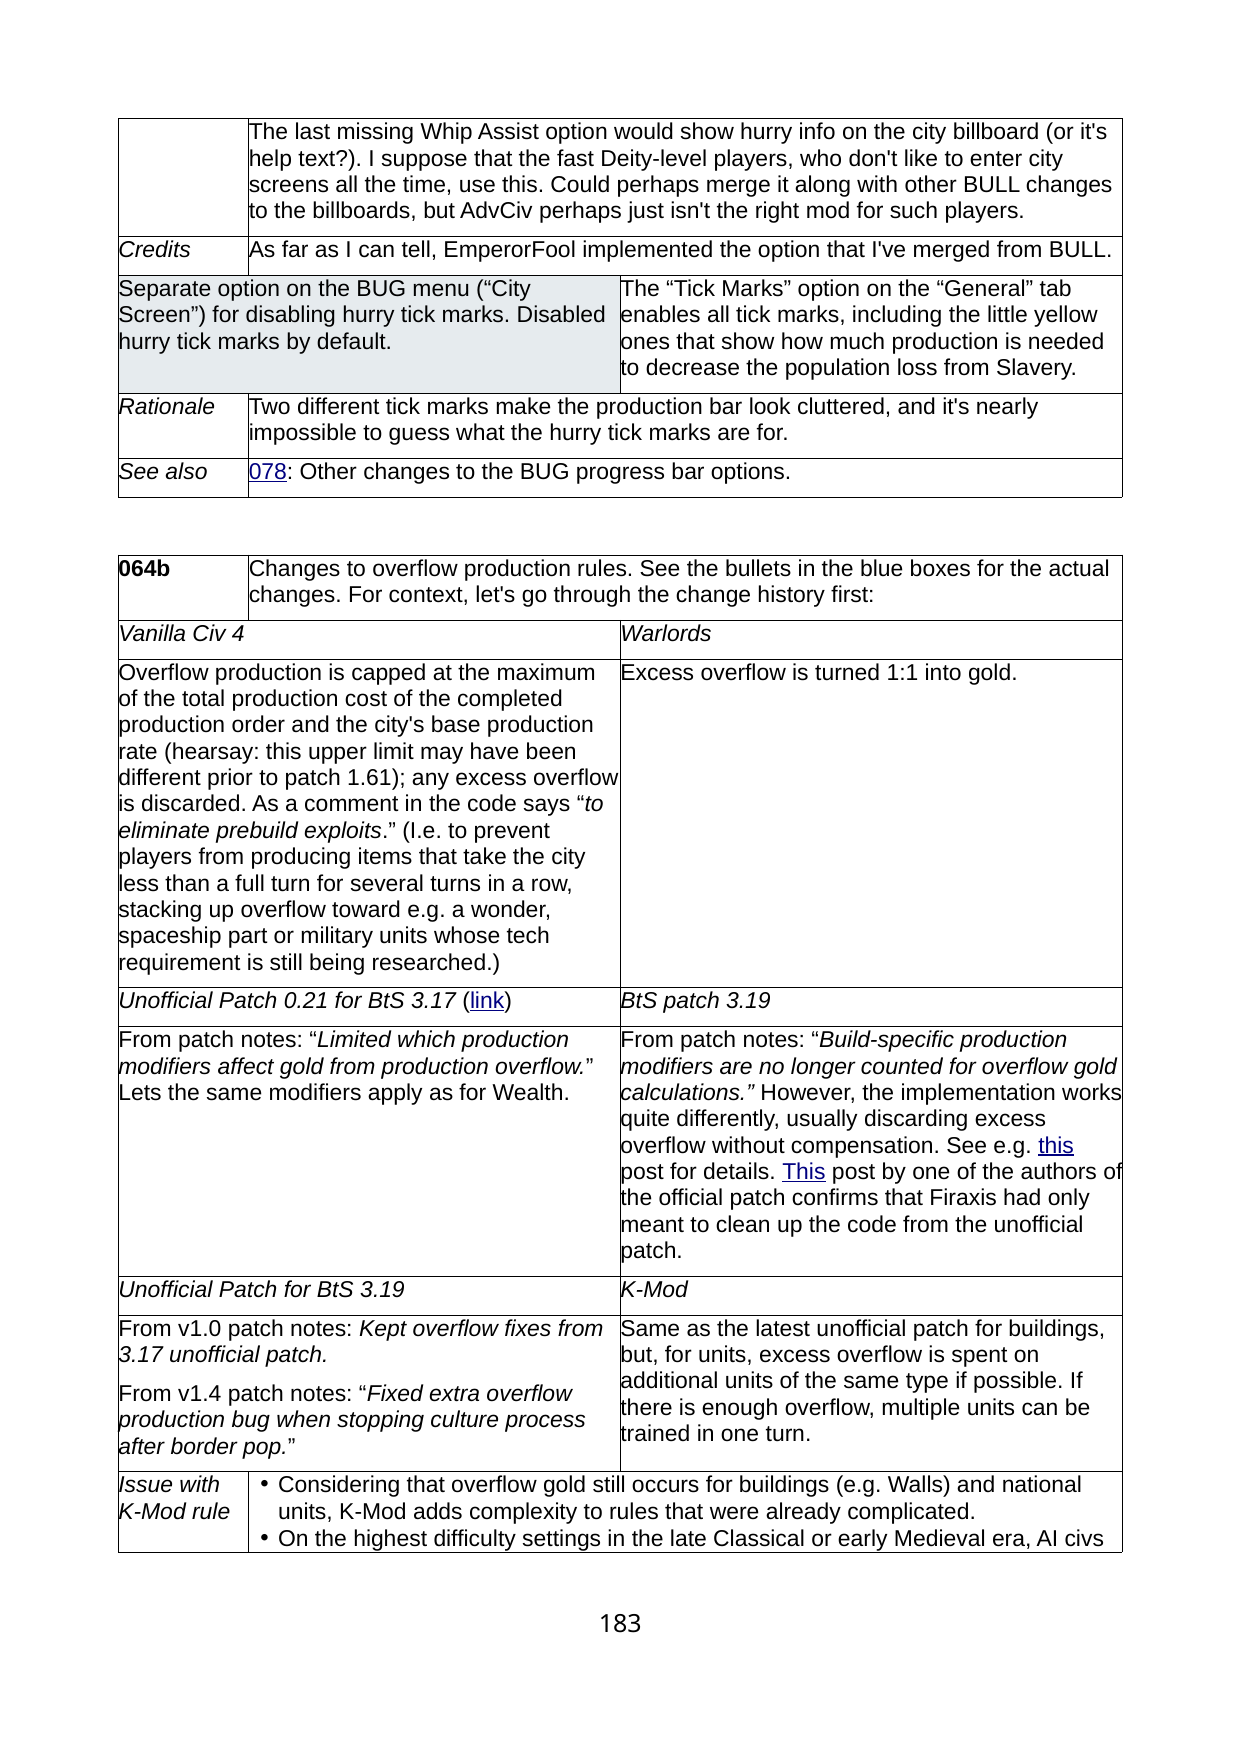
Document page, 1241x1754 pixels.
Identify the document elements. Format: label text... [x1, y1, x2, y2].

table_cell Issue with K-Mod rule [119, 1472, 248, 1552]
table_cell From v1.0 patch notes: Kept overflow fixes from 3.17 unofficial patch. From v1.4 patch notes: “Fixed extra overflow production bug when stopping culture process after border pop.” [119, 1316, 620, 1471]
table_cell Separate option on the BUG menu (“City Screen”) for disabling hurry tick marks. Disabled hurry tick marks by default. [119, 276, 620, 393]
table_cell Warlords [621, 621, 1122, 658]
table_cell Vanilla Civ 4 [119, 621, 620, 658]
table_header 064b [119, 556, 248, 620]
table_cell Same as the latest unofficial patch for buildings, but, for units, excess overflow is spent on additional units of the same type if possible. If there is enough overflow, multiple units can be trained in one turn. [621, 1316, 1122, 1471]
table_header Changes to overflow production rules. See the bullets in the blue boxes for the actual changes. For context, let's go through the change history first: [249, 556, 1122, 620]
table_cell Unofficial Patch for BtS 3.19 [119, 1277, 620, 1315]
table_cell [119, 119, 248, 236]
table_cell As far as I can tell, EmperorFool implemented the option that I've merged from BULL. [249, 237, 1122, 275]
table_cell Excess overflow is turned 1:1 into gold. [621, 660, 1122, 987]
table_cell The “Tick Marks” option on the “General” tab enables all tick marks, including the little yellow ones that show how much production is needed to decrease the population loss from Slavery. [621, 276, 1122, 393]
table_cell Overflow production is capped at the maximum of the total production cost of the completed production order and the city's base production rate (hearsay: this upper limit may have been different prior to patch 1.61); any excess overflow is discarded. As a comment in the code says “to eliminate prebuild exploits.” (I.e. to prevent players from producing items that take the city less than a full turn for several turns in a row, stacking up overflow toward e.g. a wonder, spaceship part or military units whose tech requirement is still being researched.) [119, 660, 620, 987]
table_cell Credits [119, 237, 248, 275]
table_cell BtS patch 3.19 [621, 988, 1122, 1026]
table_cell From patch notes: “Build-specific production modifiers are no longer counted for overflow gold calculations.” However, the implementation works quite differently, usually discarding excess overflow without compensation. See e.g. this post for details. This post by one of the authors of the official patch confirms that Firaxis had only meant to clean up the code from the unofficial patch. [621, 1027, 1122, 1276]
table_cell Unofficial Patch 0.21 for BtS 3.17 (link) [119, 988, 620, 1026]
table_cell K-Mod [621, 1277, 1122, 1315]
table_cell 078: Other changes to the BUG progress bar options. [249, 459, 1122, 497]
table_cell Two different tick marks make the production bar look cluttered, and it's nearly impossible to guess what the hurry tick marks are for. [249, 394, 1122, 458]
table_cell See also [119, 459, 248, 497]
table_cell From patch notes: “Limited which production modifiers affect gold from production overflow.” Lets the same modifiers apply as for Wealth. [119, 1027, 620, 1276]
table_cell Rationale [119, 394, 248, 458]
table_cell The last missing Whip Assist option would show hurry info on the city billboard (or it's help text?). I suppose that the fast Deity-level players, who don't like to enter city screens all the time, use this. Could perhaps merge it along with other BULL changes to the billboards, but AdvCiv perhaps just isn't the right mod for such players. [249, 119, 1122, 236]
table_cell Considering that overflow gold still occurs for buildings (e.g. Walls) and national units, K-Mod adds complexity to rules that were already complicated. On the highest difficulty settings in the late Classical or early Medieval era, AI civs [249, 1472, 1122, 1552]
